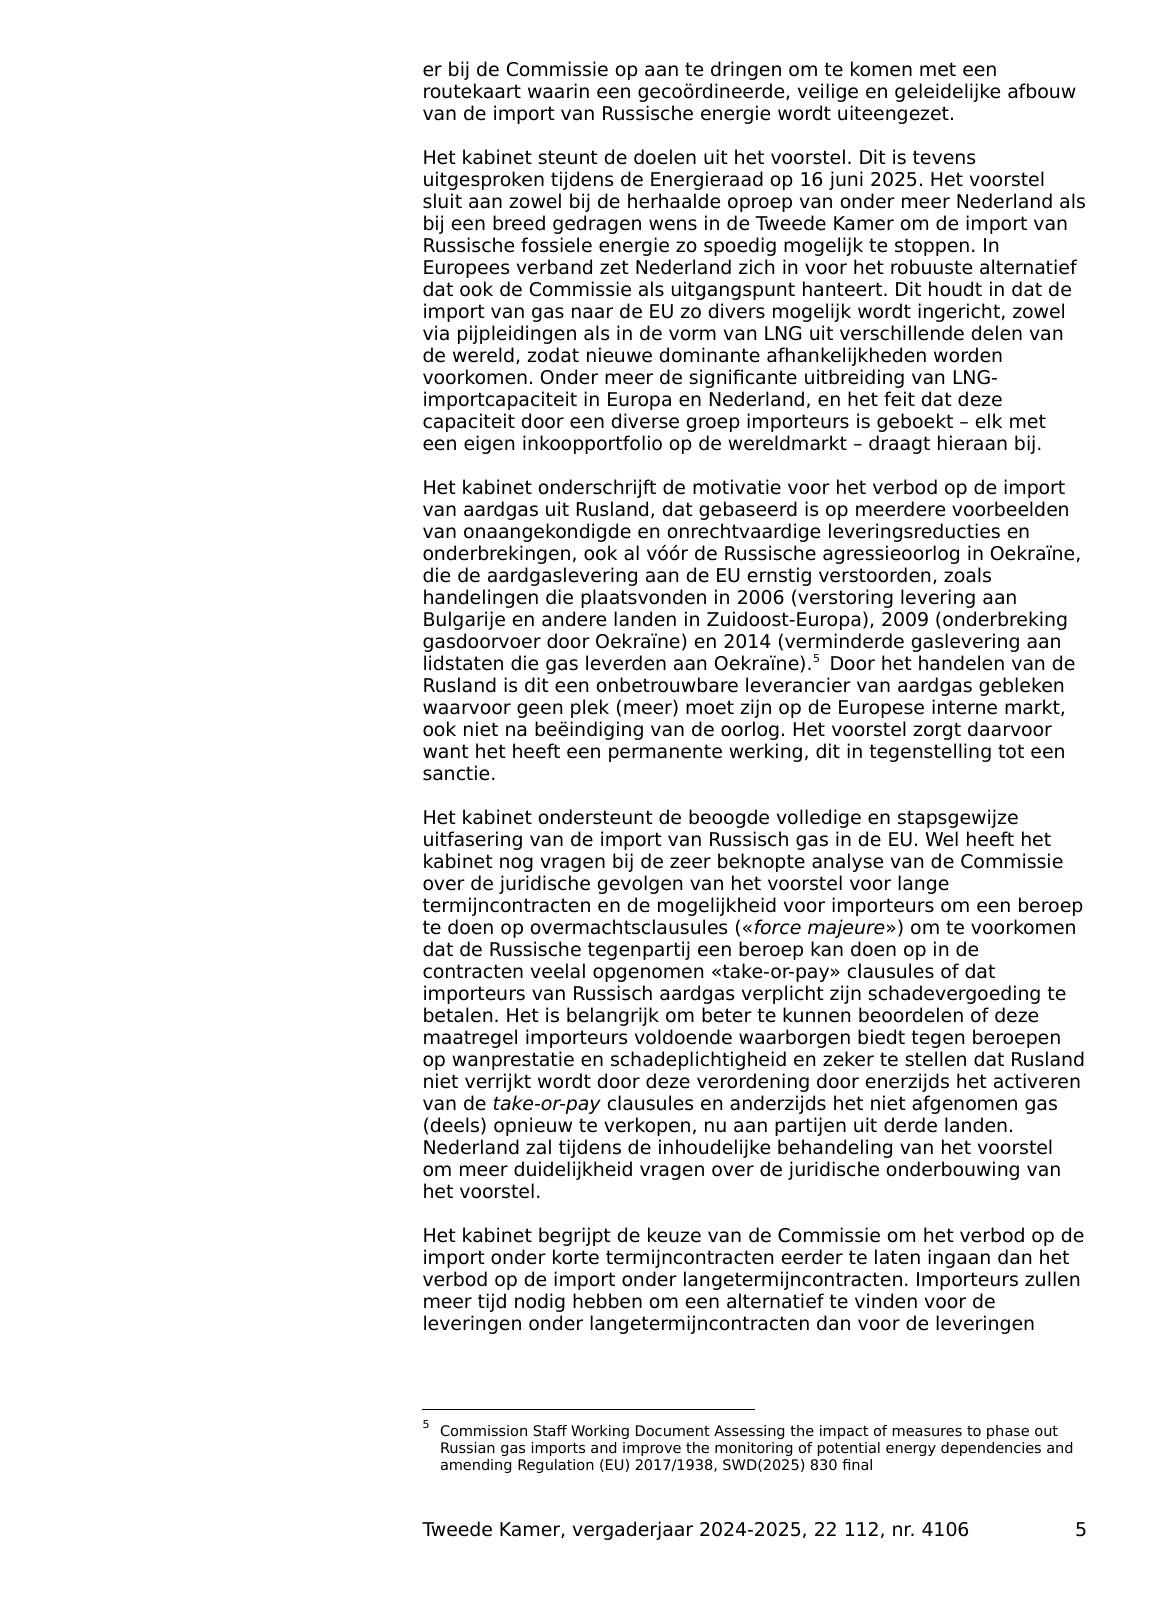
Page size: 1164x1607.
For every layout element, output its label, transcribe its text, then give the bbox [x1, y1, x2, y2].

text Het kabinet steunt de doelen uit het voorstel. Dit is tevens uitgesproken tijdens de Energieraad op 16 juni 2025. Het voorstel sluit aan zowel bij de herhaalde oproep van onder meer Nederland als bij een breed gedragen wens in de Tweede Kamer om de import van Russische fossiele energie zo spoedig mogelijk te stoppen. In Europees verband zet Nederland zich in voor het robuuste alternatief dat ook de Commissie als uitgangspunt hanteert. Dit houdt in dat de import van gas naar de EU zo divers mogelijk wordt ingericht, zowel via pijpleidingen als in de vorm van LNG uit verschillende delen van de wereld, zodat nieuwe dominante afhankelijkheden worden voorkomen. Onder meer de significante uitbreiding van LNG-importcapaciteit in Europa en Nederland, en het feit dat deze capaciteit door een diverse groep importeurs is geboekt – elk met een eigen inkoopportfolio op de wereldmarkt – draagt hieraan bij. [422, 147, 1087, 455]
text er bij de Commissie op aan te dringen om te komen met een routekaart waarin een gecoördineerde, veilige en geleidelijke afbouw van de import van Russische energie wordt uiteengezet. [422, 59, 1087, 125]
text Het kabinet begrijpt de keuze van de Commissie om het verbod op de import onder korte termijncontracten eerder te laten ingaan dan het verbod op de import onder langetermijncontracten. Importeurs zullen meer tijd nodig hebben om een alternatief te vinden voor de leveringen onder langetermijncontracten dan voor de leveringen [422, 1225, 1087, 1335]
text Commission Staff Working Document Assessing the impact of measures to phase out Russian gas imports and improve the monitoring of potential energy dependencies and amending Regulation (EU) 2017/1938, SWD(2025) 830 final [422, 1418, 1087, 1474]
text Het kabinet ondersteunt de beoogde volledige en stapsgewijze uitfasering van de import van Russisch gas in de EU. Wel heeft het kabinet nog vragen bij de zeer beknopte analyse van de Commissie over de juridische gevolgen van het voorstel voor lange termijncontracten en de mogelijkheid voor importeurs om een beroep te doen op overmachtsclausules («force majeure») om te voorkomen dat de Russische tegenpartij een beroep kan doen op in de contracten veelal opgenomen «take-or-pay» clausules of dat importeurs van Russisch aardgas verplicht zijn schadevergoeding te betalen. Het is belangrijk om beter te kunnen beoordelen of deze maatregel importeurs voldoende waarborgen biedt tegen beroepen op wanprestatie en schadeplichtigheid en zeker te stellen dat Rusland niet verrijkt wordt door deze verordening door enerzijds het activeren van de take-or-pay clausules en anderzijds het niet afgenomen gas (deels) opnieuw te verkopen, nu aan partijen uit derde landen. Nederland zal tijdens de inhoudelijke behandeling van het voorstel om meer duidelijkheid vragen over de juridische onderbouwing van het voorstel. [422, 807, 1087, 1203]
text Het kabinet onderschrijft de motivatie voor het verbod op de import van aardgas uit Rusland, dat gebaseerd is op meerdere voorbeelden van onaangekondigde en onrechtvaardige leveringsreducties en onderbrekingen, ook al vóór de Russische agressieoorlog in Oekraïne, die de aardgaslevering aan de EU ernstig verstoorden, zoals handelingen die plaatsvonden in 2006 (verstoring levering aan Bulgarije en andere landen in Zuidoost-Europa), 2009 (onderbreking gasdoorvoer door Oekraïne) en 2014 (verminderde gaslevering aan lidstaten die gas leverden aan Oekraïne). Door het handelen van de Rusland is dit een onbetrouwbare leverancier van aardgas gebleken waarvoor geen plek (meer) moet zijn op de Europese interne markt, ook niet na beëindiging van de oorlog. Het voorstel zorgt daarvoor want het heeft een permanente werking, dit in tegenstelling tot een sanctie. [422, 477, 1087, 785]
